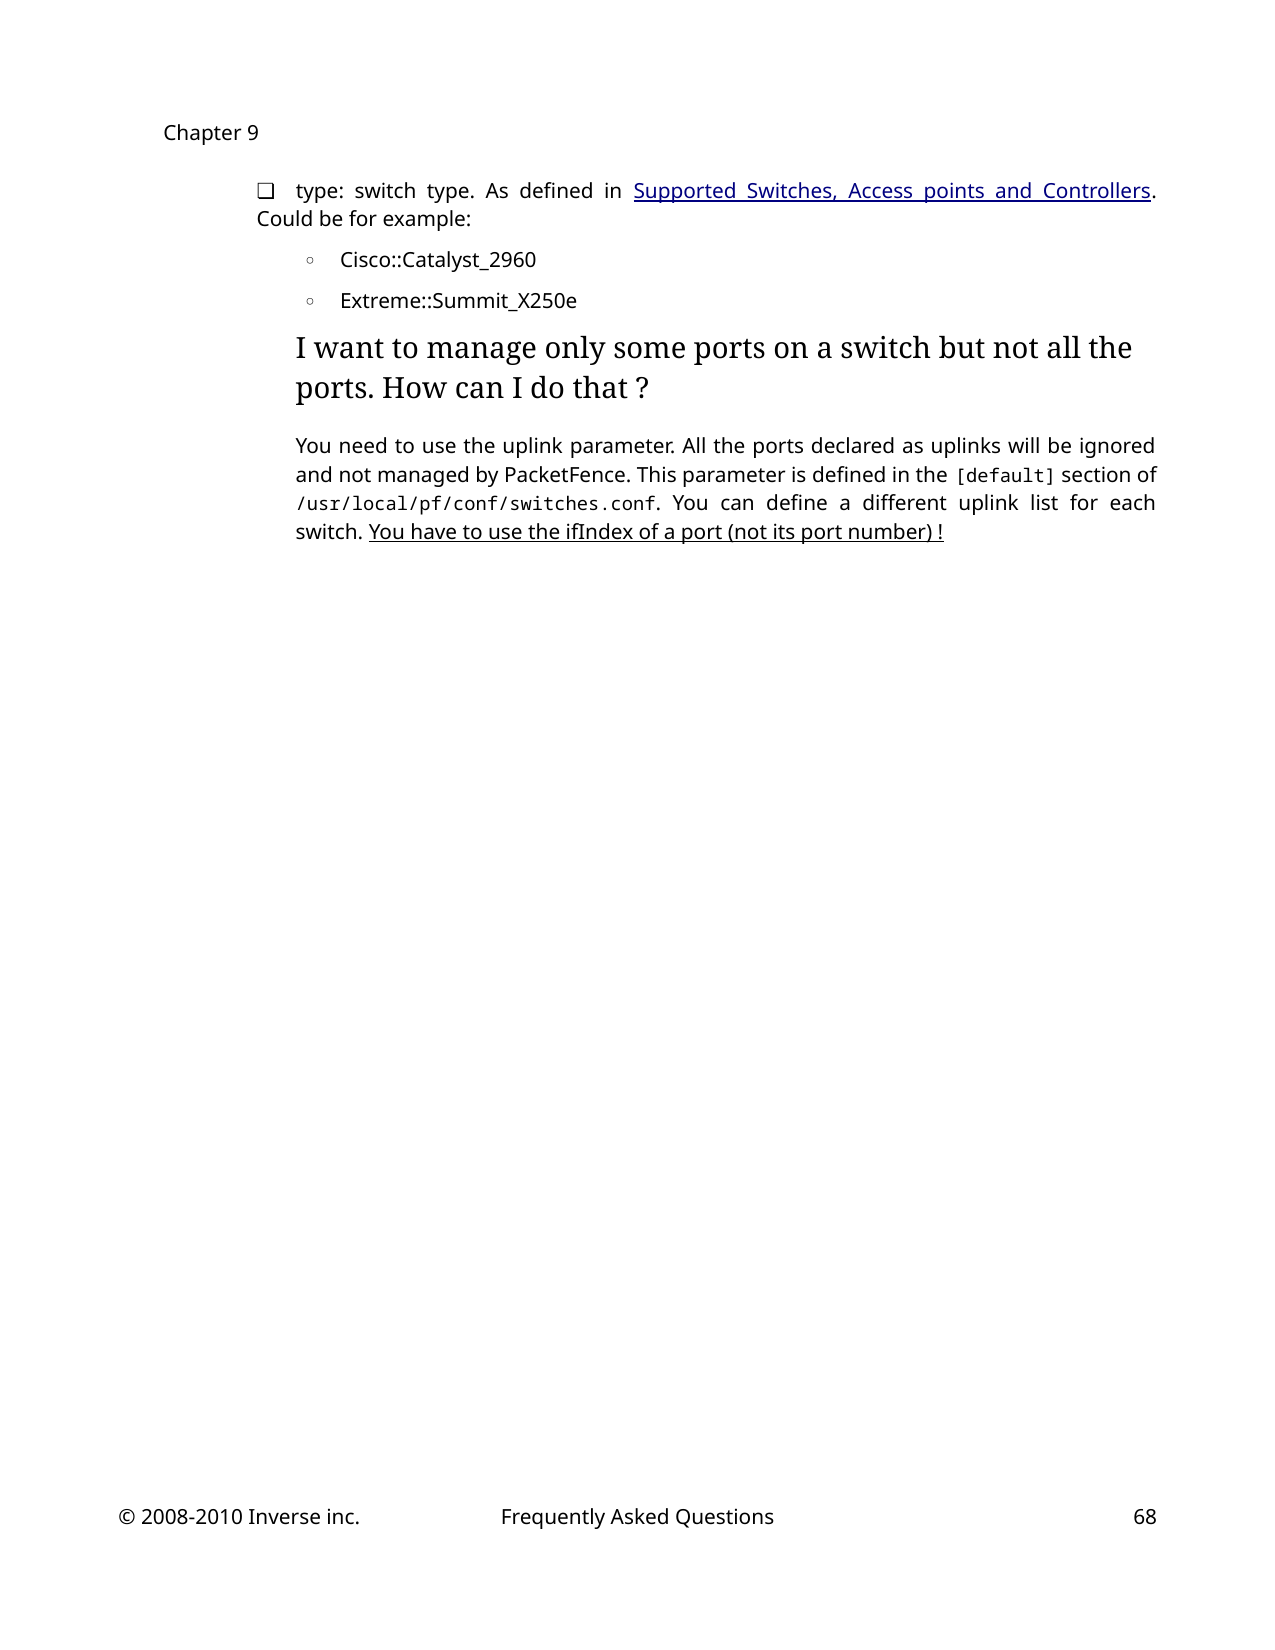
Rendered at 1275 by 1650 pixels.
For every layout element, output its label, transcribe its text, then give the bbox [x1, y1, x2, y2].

list ❏ type: switch type. As defined in Supported Switches, Access points and Controllers. Could be for example: [256, 176, 1157, 233]
list Cisco::Catalyst_2960 [302, 245, 1157, 274]
list Extreme::Summit_X250e [302, 286, 1157, 315]
text You need to use the uplink parameter. All the ports declared as uplinks will be ignored and not managed by PacketFence. This parameter is defined in the [default] section of /usr/local/pf/conf/switches.conf. You can define a different uplink list for each switch. You have to use the ifIndex of a port (not its port number) ! [295, 431, 1157, 545]
subtitle I want to manage only some ports on a switch but not all the ports. How can I do that ? [295, 327, 1157, 407]
